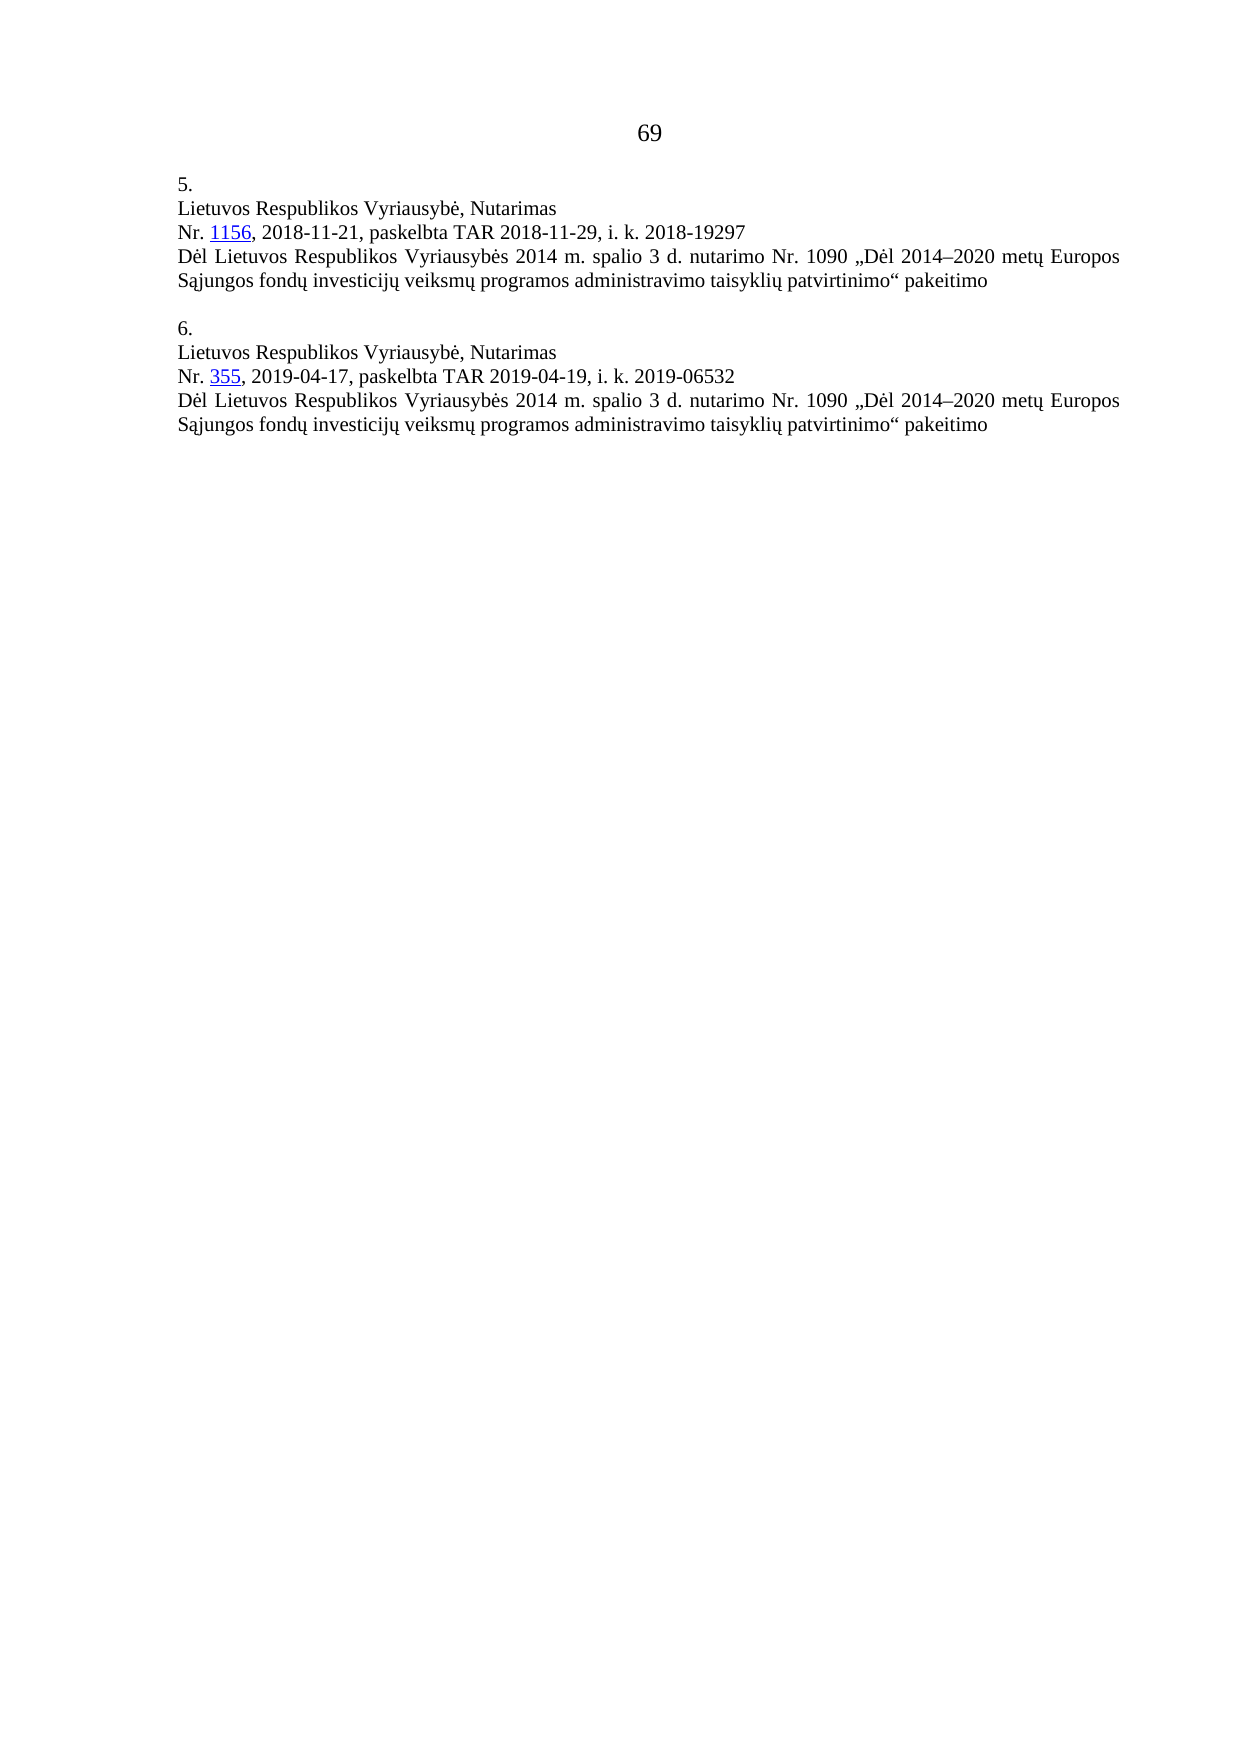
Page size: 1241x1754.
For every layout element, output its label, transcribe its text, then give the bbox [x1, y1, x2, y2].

text Dėl Lietuvos Respublikos Vyriausybės 2014 m. spalio 3 d. nutarimo Nr. 1090 „Dėl 2014–2020 metų Europos Sąjungos fondų investicijų veiksmų programos administravimo taisyklių patvirtinimo“ pakeitimo [177, 244, 1122, 292]
text Nr. 355, 2019-04-17, paskelbta TAR 2019-04-19, i. k. 2019-06532 [177, 364, 1122, 388]
text Nr. 1156, 2018-11-21, paskelbta TAR 2018-11-29, i. k. 2018-19297 [177, 220, 1122, 244]
text 6. [177, 316, 1122, 340]
text Dėl Lietuvos Respublikos Vyriausybės 2014 m. spalio 3 d. nutarimo Nr. 1090 „Dėl 2014–2020 metų Europos Sąjungos fondų investicijų veiksmų programos administravimo taisyklių patvirtinimo“ pakeitimo [177, 388, 1122, 436]
text Lietuvos Respublikos Vyriausybė, Nutarimas [177, 196, 1122, 220]
text Lietuvos Respublikos Vyriausybė, Nutarimas [177, 340, 1122, 364]
text 5. [177, 172, 1122, 196]
